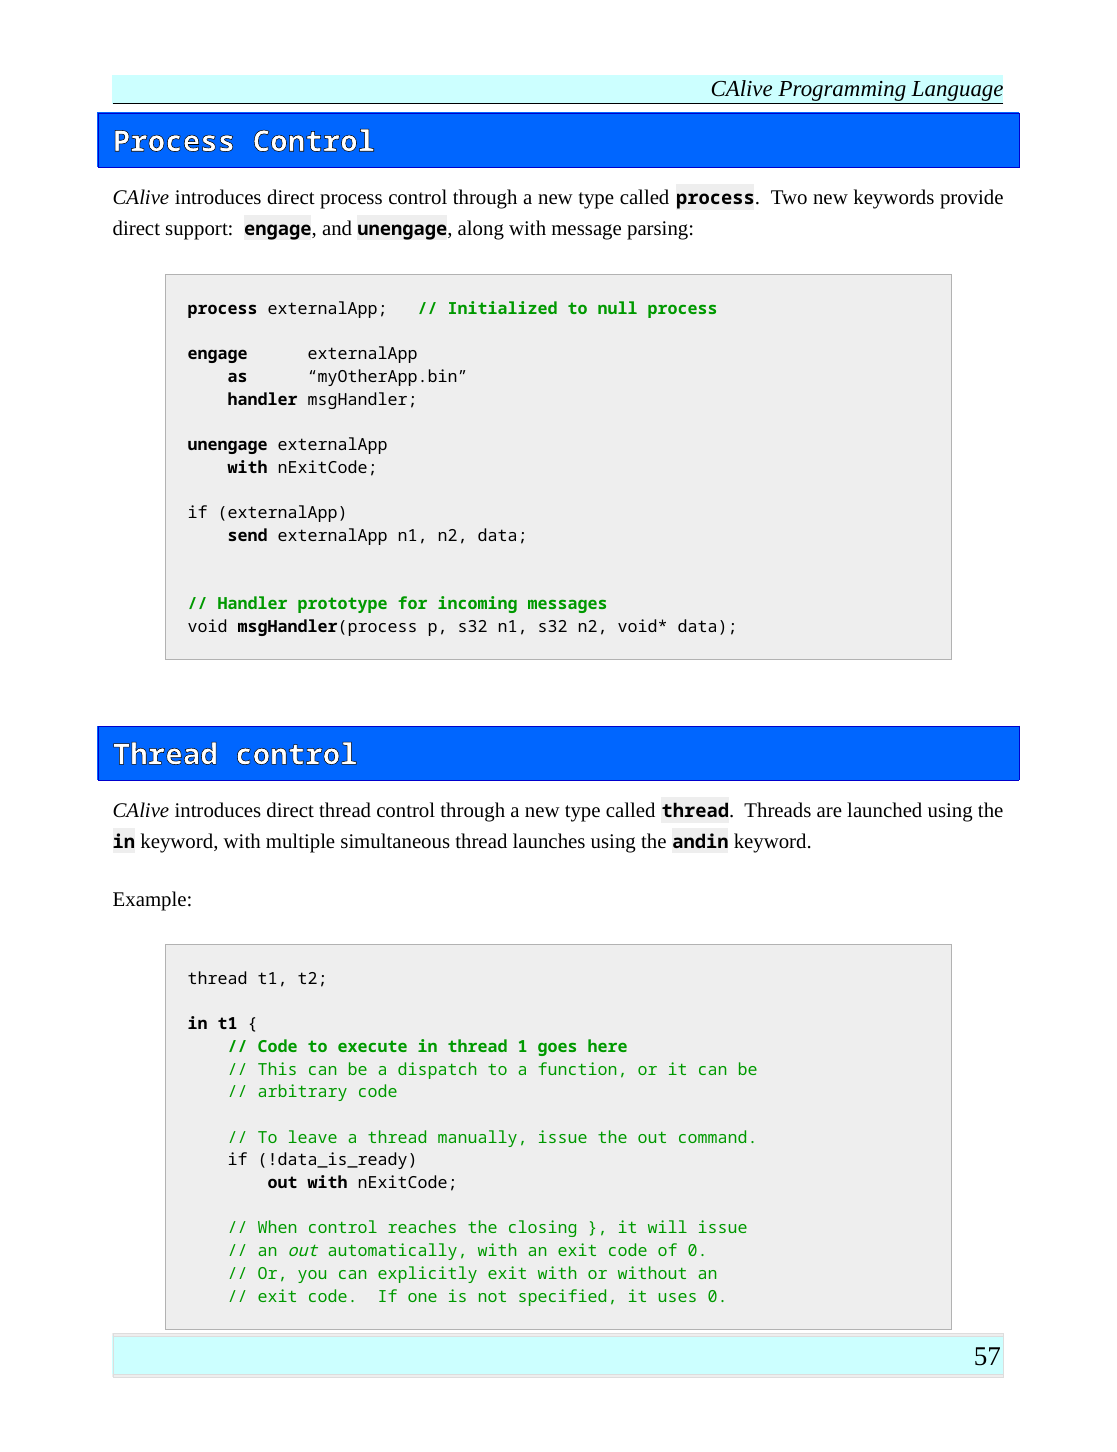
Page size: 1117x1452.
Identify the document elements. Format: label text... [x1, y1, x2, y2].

text CAlive introduces direct process control through a new type called process. Two new keywords provide direct support: engage, and unengage, along with message parsing: [112, 184, 1003, 240]
text thread t1, t2; in t1 { // Code to execute in thread 1 goes here // This can be a dispatch to a function, or it can be // arbitrary code // To leave a thread manually, issue the out command. if (!data_is_ready) out with nExitCode; // When control reaches the closing }, it will issue // an out automatically, with an exit code of 0. // Or, you can explicitly exit with or without an // exit code. If one is not specified, it uses 0. [166, 945, 951, 1329]
subtitle Thread control [99, 727, 1019, 780]
text process externalApp; // Initialized to null process engage externalApp as “myOtherApp.bin” handler msgHandler; unengage externalApp with nExitCode; if (externalApp) send externalApp n1, n2, data; // Handler prototype for incoming messages void msgHandler(process p, s32 n1, s32 n2, void* data); [166, 275, 951, 659]
text Example: [112, 887, 1003, 911]
text CAlive introduces direct thread control through a new type called thread. Threads are launched using the in keyword, with multiple simultaneous thread launches using the andin keyword. [112, 797, 1003, 853]
subtitle Process Control [99, 114, 1019, 167]
